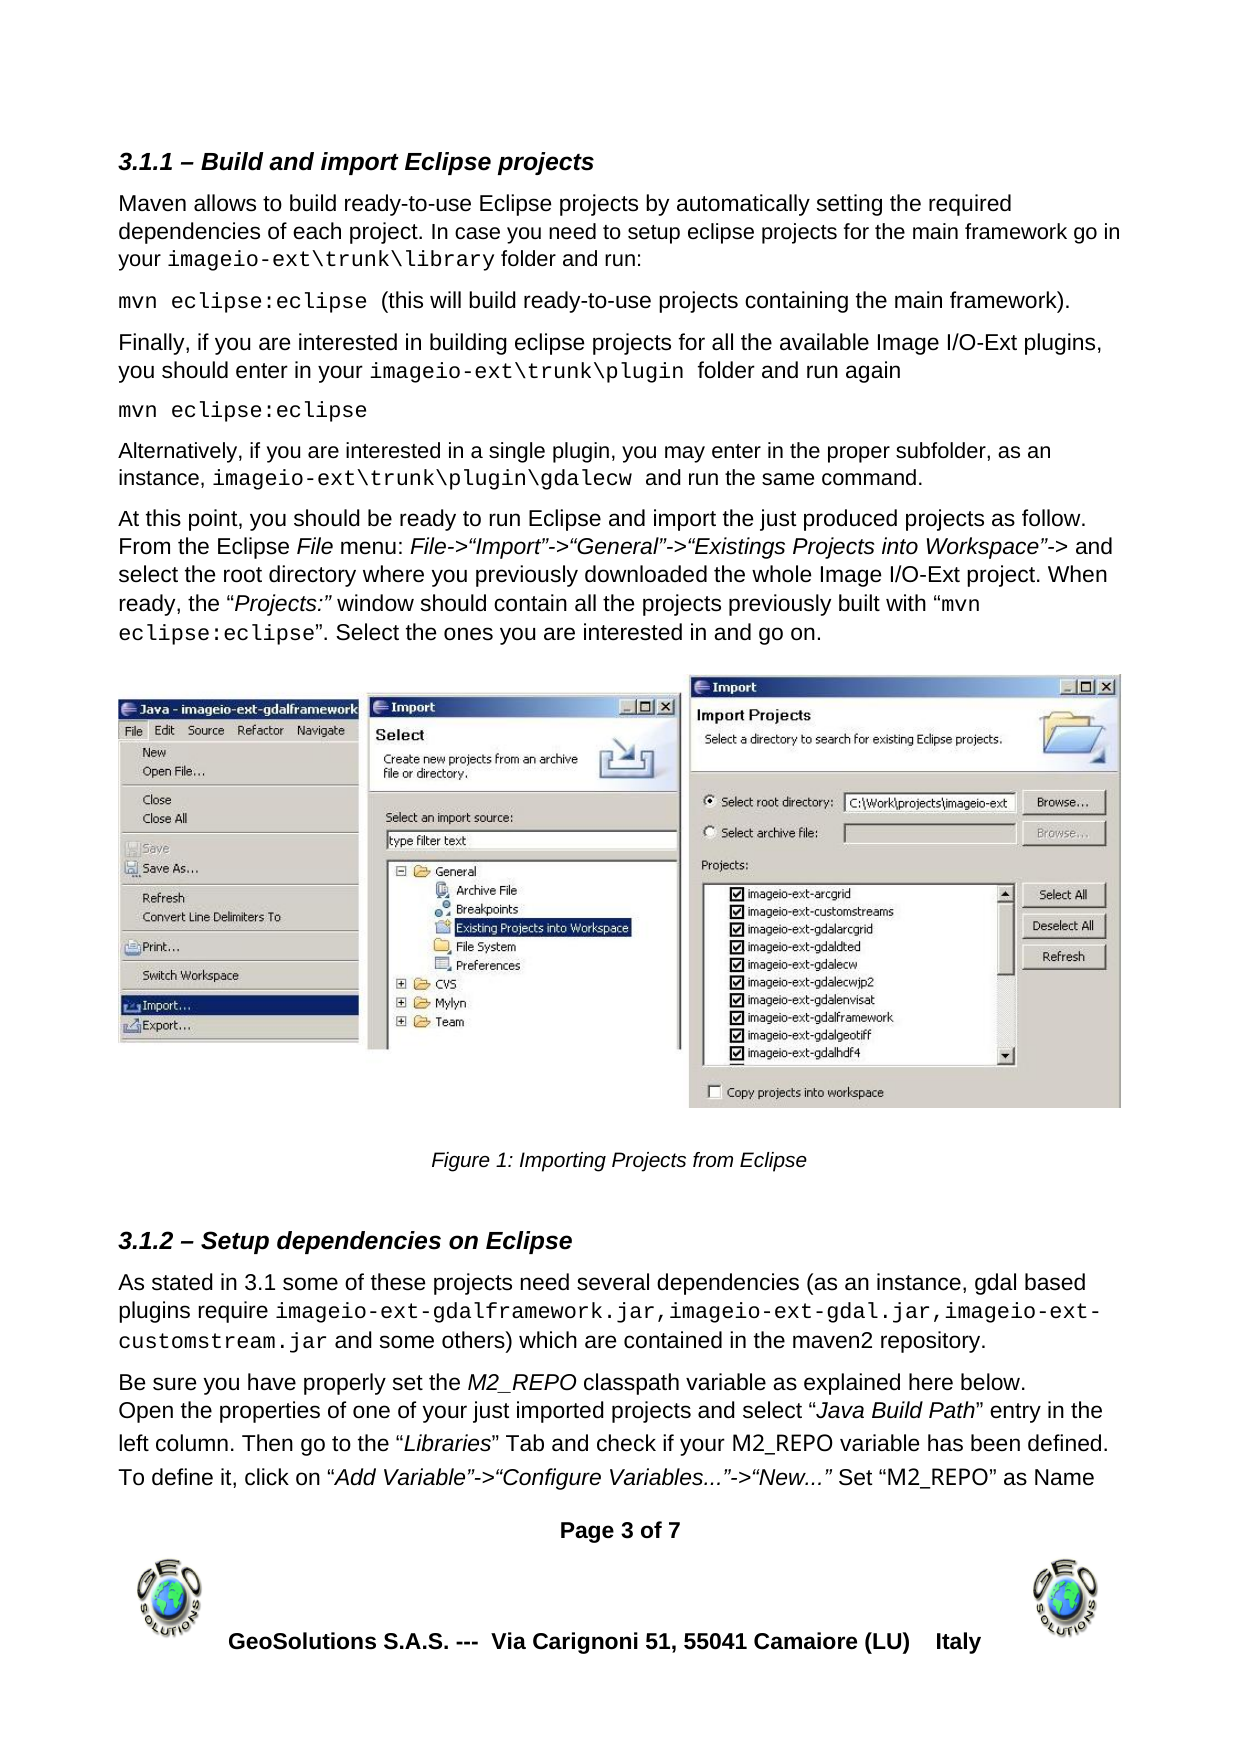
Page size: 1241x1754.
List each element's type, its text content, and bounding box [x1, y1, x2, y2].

text Figure 1: Importing Projects from Eclipse [118, 1148, 1122, 1171]
text Finally, if you are interested in building eclipse projects for all the available Image I/O-Ext plugins, you should enter in your imageio-ext\trunk\plugin folder and run again [118, 329, 1122, 384]
text mvn eclipse:eclipse [118, 399, 1122, 424]
subtitle 3.1.2 – Setup dependencies on Eclipse [118, 1227, 1122, 1255]
text As stated in 3.1 some of these projects need several dependencies (as an instance, gdal based plugins require imageio-ext-gdalframework.jar,imageio-ext-gdal.jar,imageio-ext-customstream.jar and some others) which are contained in the maven2 repository. [118, 1270, 1122, 1355]
text Be sure you have properly set the M2_REPO classpath variable as explained here below. Open the properties of one of your just imported projects and select “Java Build Path” entry in the left column. Then go to the “Libraries” Tab and check if your M2_REPO variable has been defined. To define it, click on “Add Variable”->“Configure Variables...”->“New...” Set “M2_REPO” as Name [118, 1370, 1122, 1492]
text Maven allows to build ready-to-use Eclipse projects by automatically setting the required dependencies of each project. In case you need to setup eclipse projects for the main framework go in your imageio-ext\trunk\library folder and run: [118, 191, 1122, 273]
picture [1030, 1552, 1101, 1641]
text Alternatively, if you are interested in a single plugin, you may enter in the proper subfolder, as an instance, imageio-ext\trunk\plugin\gdalecw and run the same command. [118, 438, 1122, 492]
text mvn eclipse:eclipse (this will build ready-to-use projects containing the main framework). [118, 287, 1122, 315]
subtitle 3.1.1 – Build and import Eclipse projects [118, 148, 1122, 175]
picture [134, 1552, 205, 1641]
picture [118, 674, 1123, 1108]
text At this point, you should be ready to run Eclipse and import the just produced projects as follow. From the Eclipse File menu: File->“Import”->“General”->“Existings Projects into Workspace”-> and select the root directory where you previously downloaded the whole Image I/O-Ext project. When ready, the “Projects:” window should contain all the projects previously built with “mvn eclipse:eclipse”. Select the ones you are interested in and go on. [118, 506, 1122, 647]
